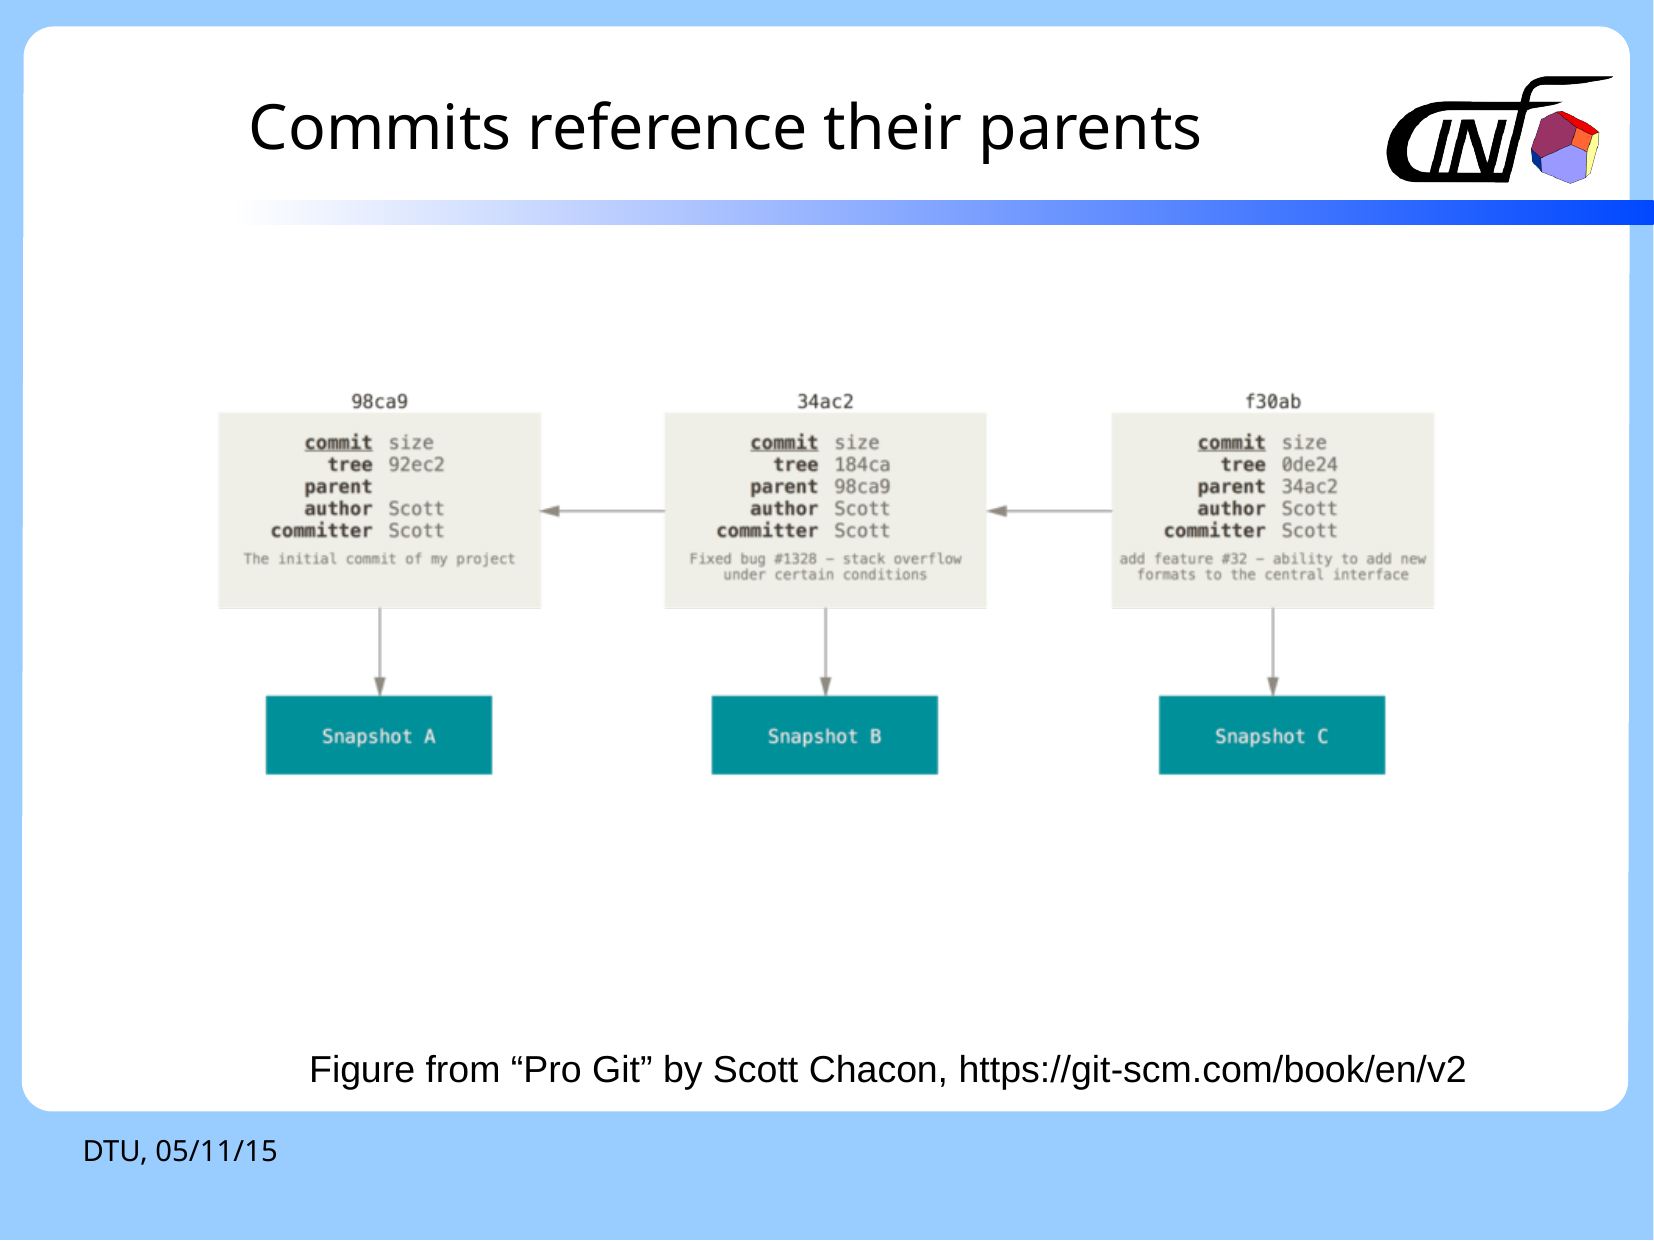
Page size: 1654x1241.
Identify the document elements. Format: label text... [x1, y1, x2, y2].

picture [202, 377, 1453, 792]
title Commits reference their parents [82, 49, 1371, 201]
text_box Figure from “Pro Git” by Scott Chacon, https://git-scm.com/book/en/v2 [294, 1041, 1483, 1099]
picture [1386, 76, 1613, 184]
